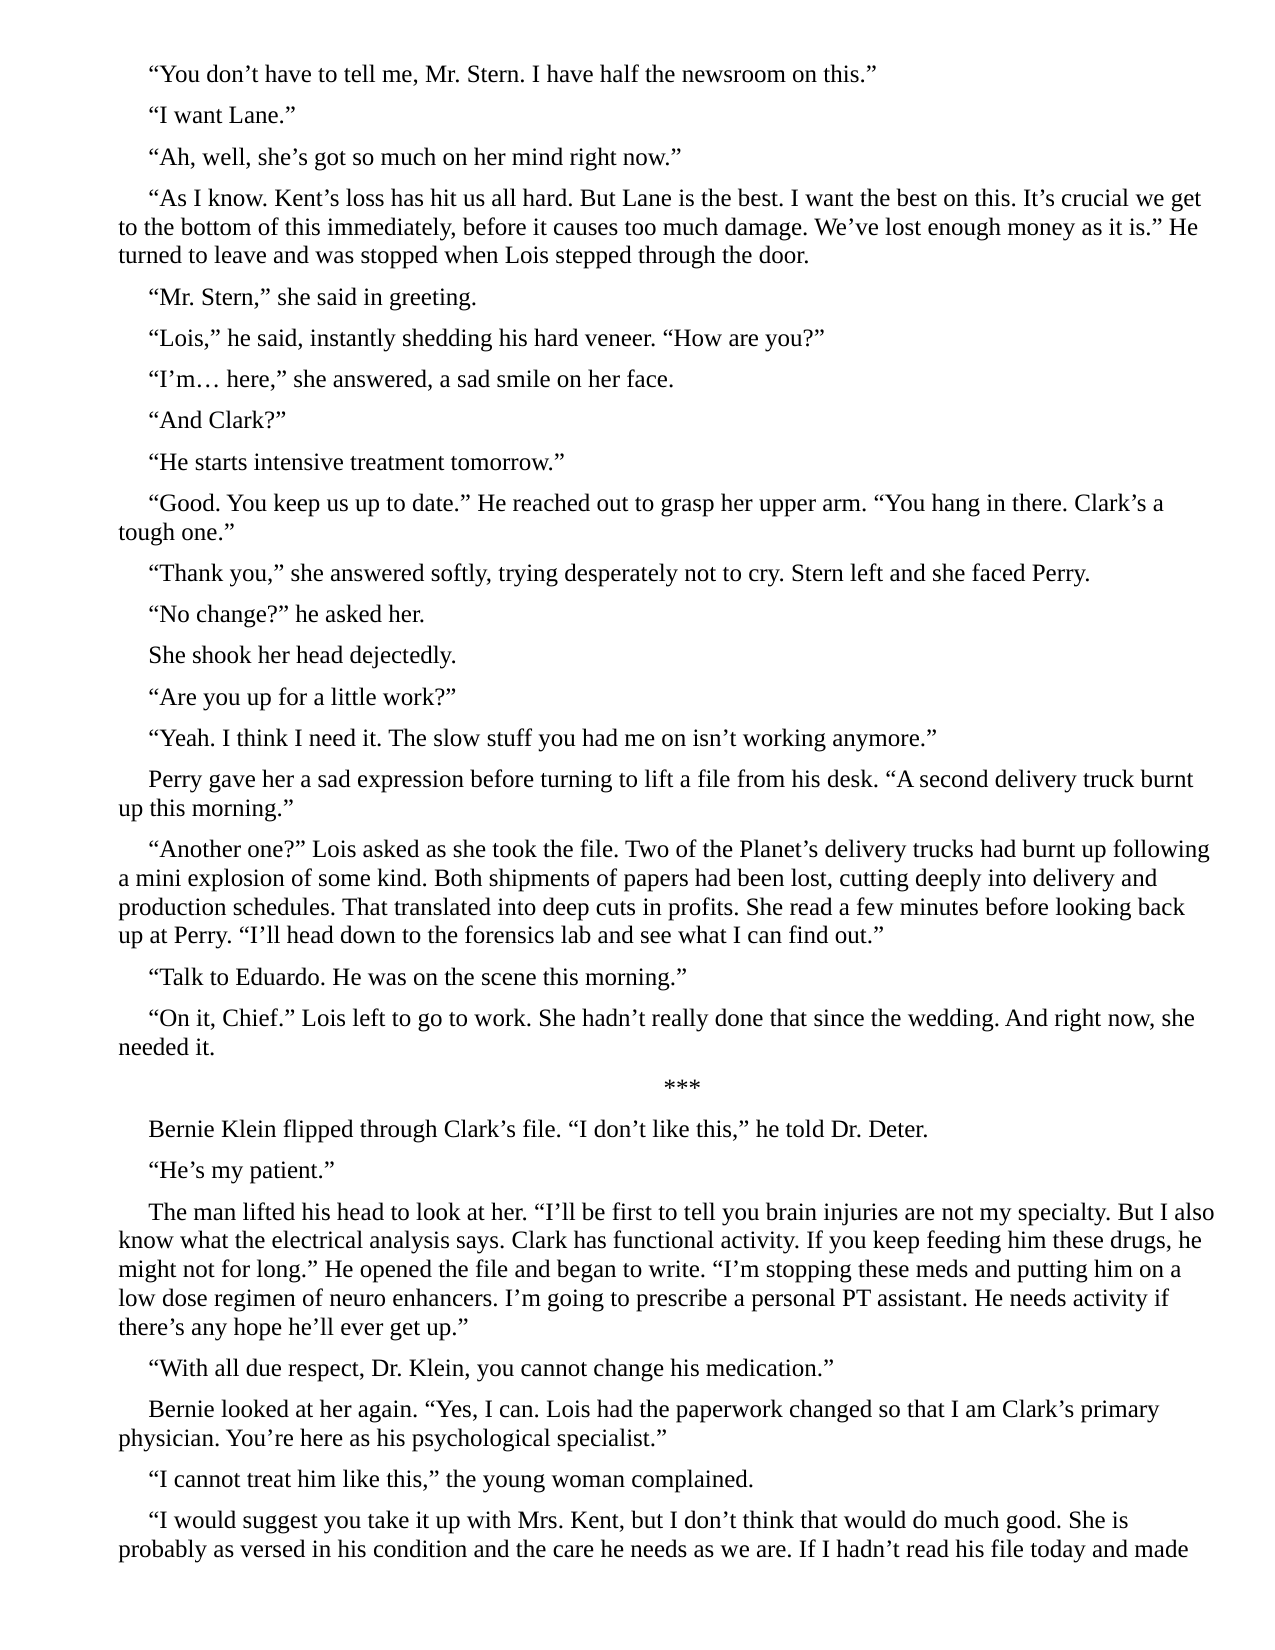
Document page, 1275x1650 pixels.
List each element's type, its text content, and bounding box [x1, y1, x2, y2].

text “Mr. Stern,” she said in greeting. [118, 282, 1216, 310]
text “I want Lane.” [118, 100, 1216, 129]
text “As I know. Kent’s loss has hit us all hard. But Lane is the best. I want the best on this. It’s crucial we get to the bottom of this immediately, before it causes too much damage. We’ve lost enough money as it is.” He turned to leave and was stopped when Lois stepped through the door. [118, 183, 1216, 269]
text “He’s my patient.” [118, 1155, 1216, 1184]
text “On it, Chief.” Lois left to go to work. She hadn’t really done that since the wedding. And right now, she needed it. [118, 1003, 1216, 1060]
text “He starts intensive treatment tomorrow.” [118, 447, 1216, 475]
text Bernie Klein flipped through Clark’s file. “I don’t like this,” he told Dr. Deter. [118, 1114, 1216, 1143]
text “Are you up for a little work?” [118, 682, 1216, 710]
text “With all due respect, Dr. Klein, you cannot change his medication.” [118, 1353, 1216, 1382]
text “Good. You keep us up to date.” He reached out to grasp her upper arm. “You hang in there. Clark’s a tough one.” [118, 488, 1216, 545]
text “Ah, well, she’s got so much on her mind right now.” [118, 142, 1216, 170]
text “Another one?” Lois asked as she took the file. Two of the Planet’s delivery trucks had burnt up following a mini explosion of some kind. Both shipments of papers had been lost, cutting deeply into delivery and production schedules. That translated into deep cuts in profits. She read a few minutes before looking back up at Perry. “I’ll head down to the forensics lab and see what I can find out.” [118, 834, 1216, 949]
text Bernie looked at her again. “Yes, I can. Lois had the paperwork changed so that I am Clark’s primary physician. You’re here as his psychological specialist.” [118, 1394, 1216, 1452]
text “No change?” he asked her. [118, 599, 1216, 628]
text “Talk to Eduardo. He was on the scene this morning.” [118, 962, 1216, 990]
text Perry gave her a sad expression before turning to lift a file from his desk. “A second delivery truck burnt up this morning.” [118, 764, 1216, 822]
text The man lifted his head to look at her. “I’ll be first to tell you brain injuries are not my specialty. But I also know what the electrical analysis says. Clark has functional activity. If you keep feeding him these drugs, he might not for long.” He opened the file and began to write. “I’m stopping these meds and putting him on a low dose regimen of neuro enhancers. I’m going to prescribe a personal PT assistant. He needs activity if there’s any hope he’ll ever get up.” [118, 1197, 1216, 1340]
text “I’m… here,” she answered, a sad smile on her face. [118, 364, 1216, 393]
text “Thank you,” she answered softly, trying desperately not to cry. Stern left and she faced Perry. [118, 558, 1216, 587]
text “And Clark?” [118, 405, 1216, 434]
text “Yeah. I think I need it. The slow stuff you had me on isn’t working anymore.” [118, 723, 1216, 752]
text “I would suggest you take it up with Mrs. Kent, but I don’t think that would do much good. She is probably as versed in his condition and the care he needs as we are. If I hadn’t read his file today and made [118, 1505, 1216, 1563]
text She shook her head dejectedly. [118, 640, 1216, 669]
text “I cannot treat him like this,” the young woman complained. [118, 1464, 1216, 1493]
text “You don’t have to tell me, Mr. Stern. I have half the newsroom on this.” [118, 59, 1216, 88]
text *** [118, 1073, 1216, 1102]
text “Lois,” he said, instantly shedding his hard veneer. “How are you?” [118, 323, 1216, 352]
